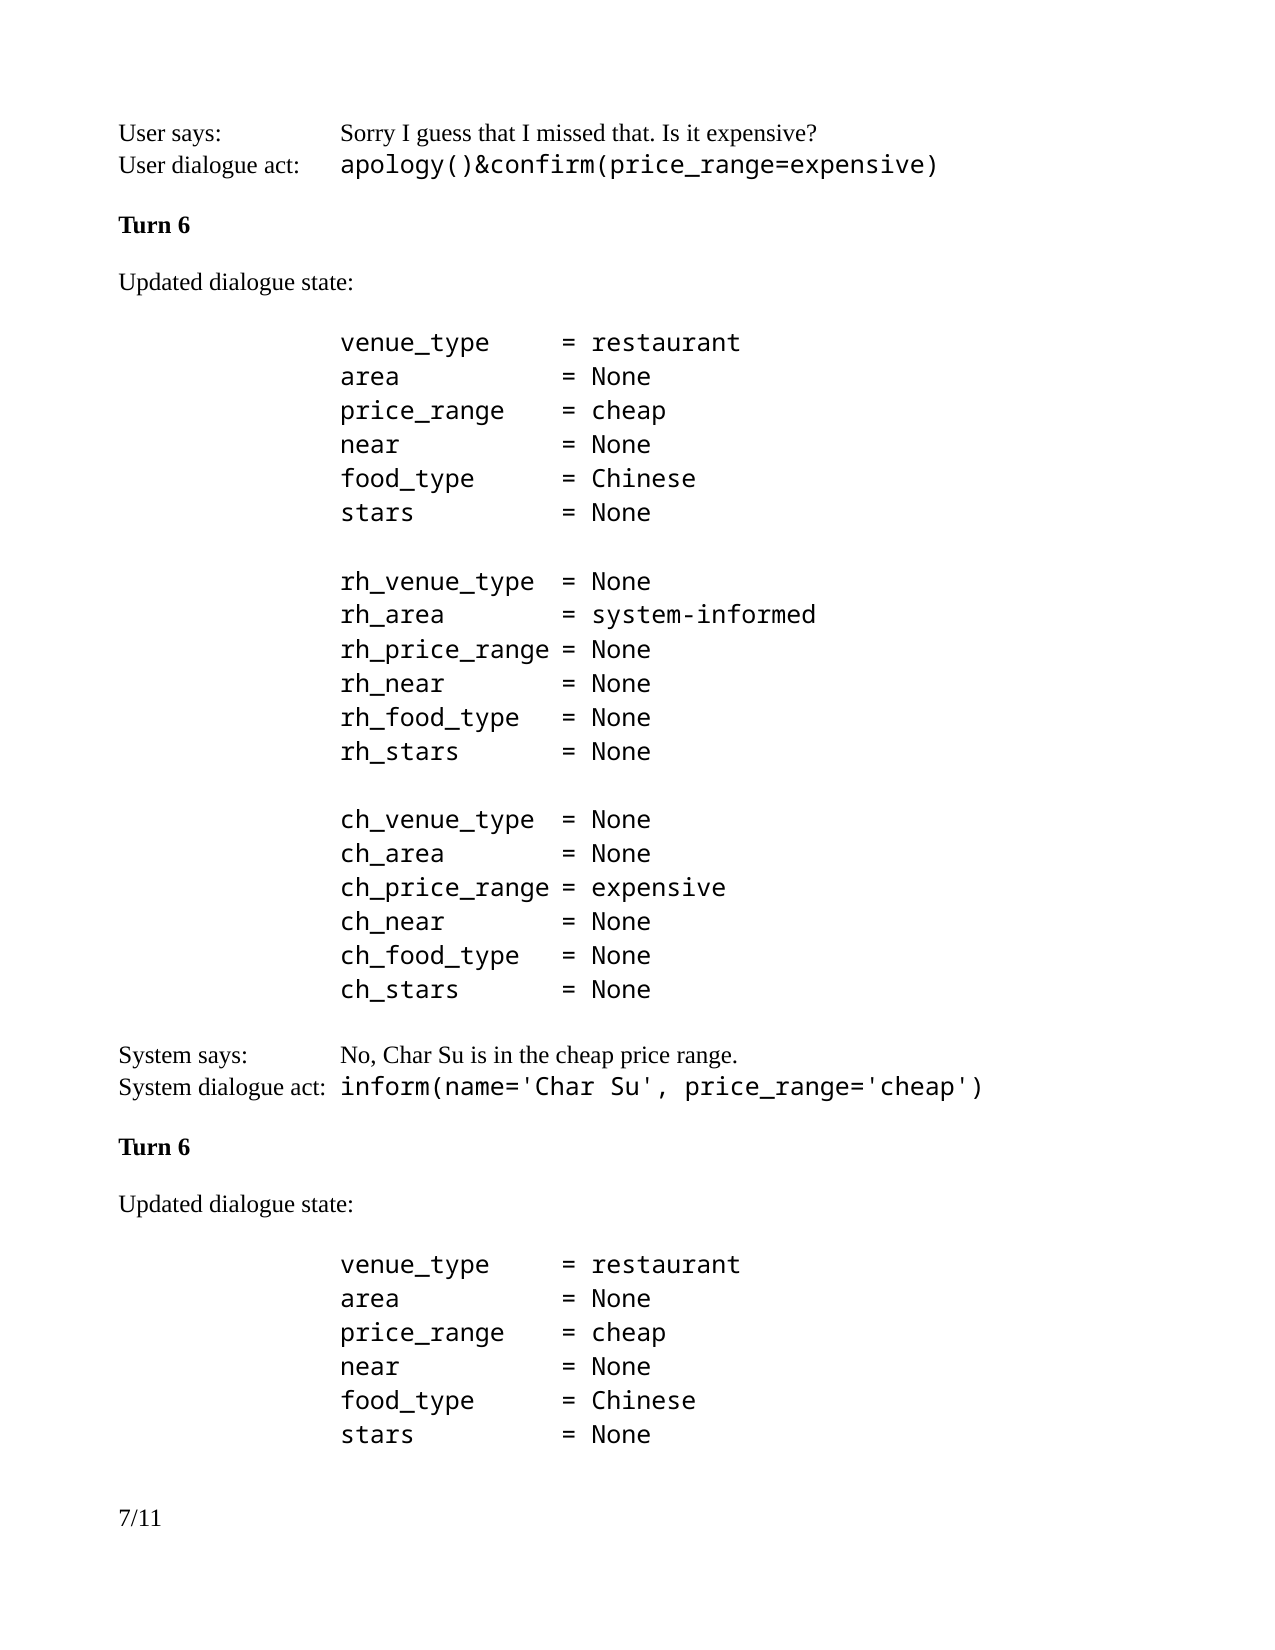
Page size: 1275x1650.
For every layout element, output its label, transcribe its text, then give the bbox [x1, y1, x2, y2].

text Turn 6 [118, 1132, 1157, 1160]
text stars = None [118, 495, 1157, 529]
text ch_venue_type = None [118, 802, 1157, 836]
text Turn 6 [118, 210, 1157, 238]
text rh_venue_type = None [118, 563, 1157, 597]
text area = None [118, 359, 1157, 393]
text ch_stars = None [118, 972, 1157, 1006]
text rh_near = None [118, 665, 1157, 699]
text ch_price_range = expensive [118, 870, 1157, 904]
text rh_area = system-informed [118, 597, 1157, 631]
text System says: No, Char Su is in the cheap price range. [118, 1040, 1157, 1069]
text price_range = cheap [118, 393, 1157, 427]
text ch_area = None [118, 836, 1157, 870]
text food_type = Chinese [118, 1383, 1157, 1417]
text food_type = Chinese [118, 461, 1157, 495]
text near = None [118, 427, 1157, 461]
text rh_price_range = None [118, 631, 1157, 665]
text stars = None [118, 1417, 1157, 1451]
text venue_type = restaurant [118, 1247, 1157, 1281]
text System dialogue act: inform(name='Char Su', price_range='cheap') [118, 1069, 1157, 1103]
text near = None [118, 1349, 1157, 1383]
text price_range = cheap [118, 1315, 1157, 1349]
text rh_food_type = None [118, 699, 1157, 733]
text area = None [118, 1281, 1157, 1315]
text venue_type = restaurant [118, 325, 1157, 359]
text User dialogue act: apology()&confirm(price_range=expensive) [118, 147, 1157, 181]
text ch_near = None [118, 904, 1157, 938]
text rh_stars = None [118, 733, 1157, 767]
text User says: Sorry I guess that I missed that. Is it expensive? [118, 118, 1157, 147]
text Updated dialogue state: [118, 1189, 1157, 1218]
text ch_food_type = None [118, 938, 1157, 972]
text Updated dialogue state: [118, 267, 1157, 296]
